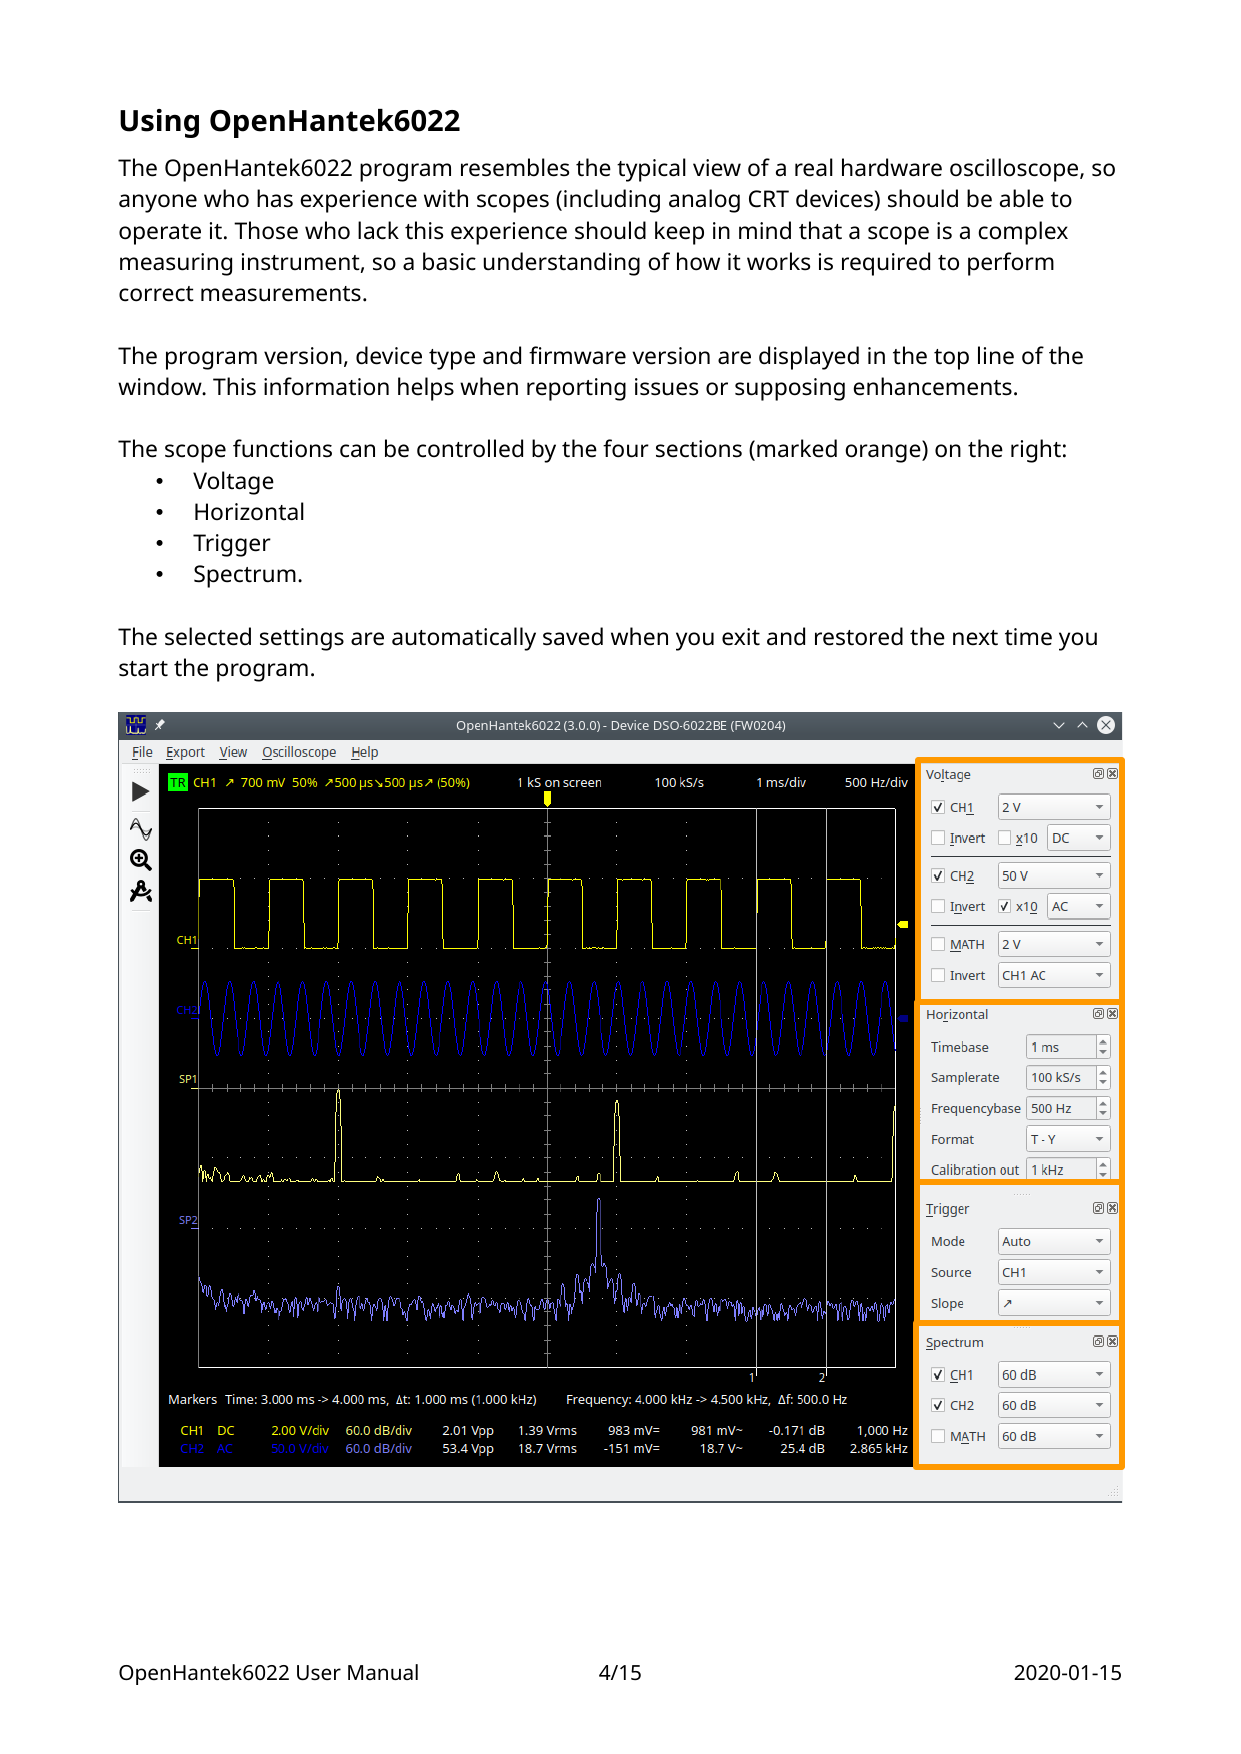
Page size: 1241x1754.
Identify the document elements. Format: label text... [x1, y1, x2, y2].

list Horizontal [156, 496, 1122, 527]
list Trigger [156, 527, 1122, 558]
picture [920, 1185, 1119, 1320]
picture [919, 1326, 1119, 1464]
text The scope functions can be controlled by the four sections (marked orange) on the right: [118, 433, 1122, 465]
text The OpenHantek6022 program resembles the typical view of a real hardware oscilloscope, so anyone who has experience with scopes (including analog CRT devices) should be able to operate it. Those who lack this experience should keep in mind that a scope is a complex measuring instrument, so a basic understanding of how it works is required to perform correct measurements. [118, 152, 1122, 308]
list Voltage [156, 465, 1122, 496]
text The program version, device type and firmware version are displayed in the top line of the window. This information helps when reporting issues or supposing enhancements. [118, 340, 1122, 402]
text The selected settings are automatically saved when you exit and restored the next time you start the program. [118, 621, 1122, 683]
subtitle Using OpenHantek6022 [118, 100, 1122, 140]
picture [921, 763, 1119, 999]
picture [118, 712, 1123, 1503]
picture [920, 1005, 1119, 1179]
list Spectrum. [156, 558, 1122, 590]
